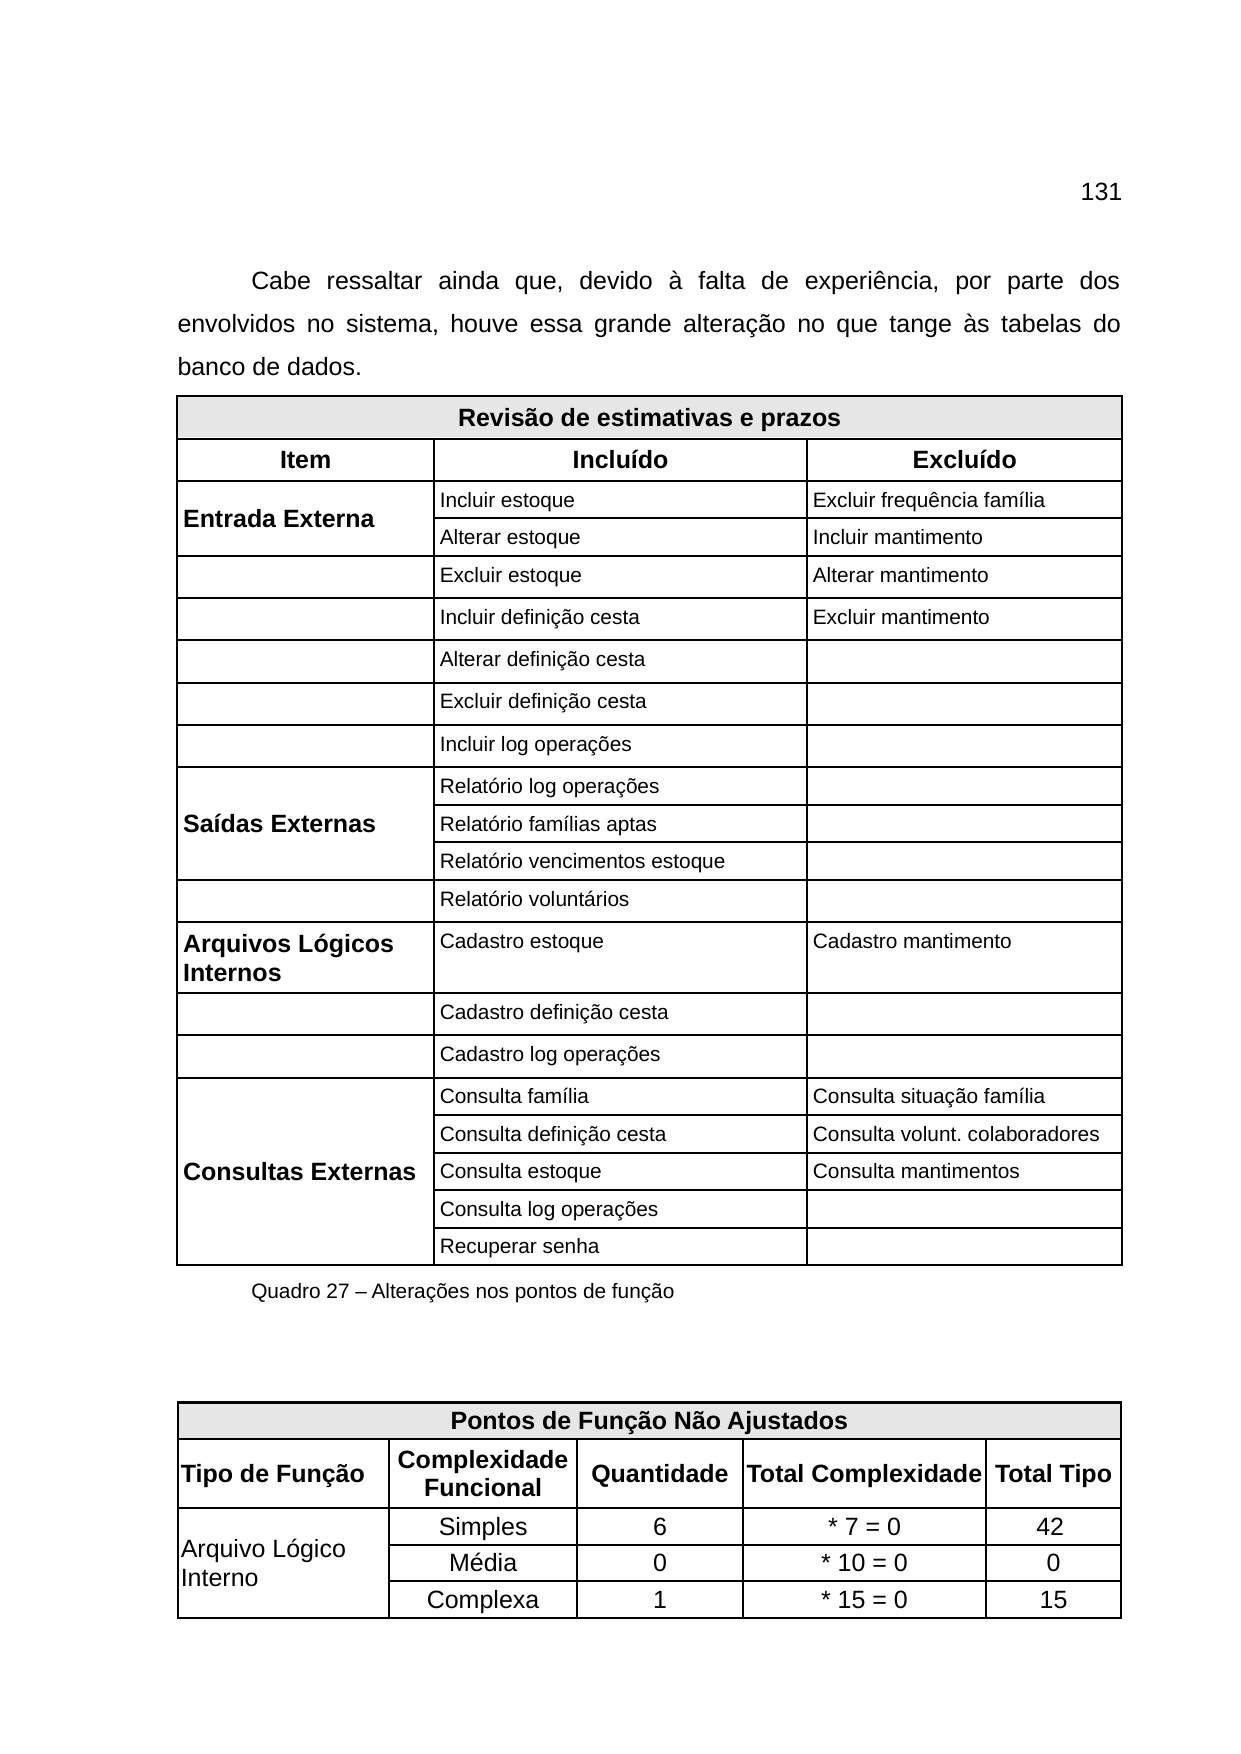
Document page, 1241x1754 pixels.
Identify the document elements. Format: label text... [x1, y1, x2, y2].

table_cell Relatório log operações [435, 768, 806, 804]
table_cell [178, 557, 433, 597]
table_cell 0 [987, 1546, 1120, 1580]
table_cell Relatório famílias aptas [435, 806, 806, 841]
table_cell Alterar mantimento [808, 557, 1121, 597]
text Cabe ressaltar ainda que, devido à falta de experiência, por parte dos envolvidos no sistema, houve essa grande alteração no que tange às tabelas do banco de dados. [177, 266, 1122, 381]
table_cell Alterar definição cesta [435, 641, 806, 682]
table_cell [808, 881, 1121, 921]
table_cell Incluir log operações [435, 726, 806, 766]
table_cell * 7 = 0 [744, 1509, 985, 1543]
table_cell [808, 641, 1121, 682]
table_cell [178, 994, 433, 1034]
table_cell Tipo de Função [179, 1440, 388, 1507]
table_cell [808, 726, 1121, 766]
table_cell [808, 1036, 1121, 1077]
table_cell 1 [578, 1582, 742, 1617]
table_header Pontos de Função Não Ajustados [179, 1404, 1120, 1438]
table_cell [178, 726, 433, 766]
table_cell Consulta definição cesta [435, 1116, 806, 1152]
table_cell [808, 806, 1121, 841]
table_cell [808, 994, 1121, 1034]
table_cell Simples [390, 1509, 576, 1543]
table_cell Item [178, 440, 433, 480]
table_cell [178, 684, 433, 724]
table_cell Relatório voluntários [435, 881, 806, 921]
table_header Revisão de estimativas e prazos [178, 397, 1121, 437]
table_cell [808, 1229, 1121, 1264]
table_cell Cadastro log operações [435, 1036, 806, 1077]
table_cell Incluir estoque [435, 482, 806, 517]
table_cell Excluído [808, 440, 1121, 480]
table_cell Recuperar senha [435, 1229, 806, 1264]
table_cell [808, 768, 1121, 804]
table_cell Total Tipo [987, 1440, 1120, 1507]
table_cell Consultas Externas [178, 1079, 433, 1264]
table_cell Consulta estoque [435, 1154, 806, 1189]
table_cell Complexidade Funcional [390, 1440, 576, 1507]
table_cell Complexa [390, 1582, 576, 1617]
table_cell Cadastro estoque [435, 923, 806, 992]
table_cell Excluir definição cesta [435, 684, 806, 724]
table_cell Arquivos Lógicos Internos [178, 923, 433, 992]
table_cell Incluir mantimento [808, 519, 1121, 555]
table_cell Relatório vencimentos estoque [435, 843, 806, 879]
table_cell Arquivo Lógico Interno [179, 1509, 388, 1617]
table_cell Excluir estoque [435, 557, 806, 597]
table_cell [808, 1191, 1121, 1227]
table_cell Consulta log operações [435, 1191, 806, 1227]
table_cell 42 [987, 1509, 1120, 1543]
table_cell * 10 = 0 [744, 1546, 985, 1580]
text Quadro 27 – Alterações nos pontos de função [177, 1279, 1122, 1303]
table_cell Quantidade [578, 1440, 742, 1507]
table_cell Alterar estoque [435, 519, 806, 555]
table_cell [178, 599, 433, 639]
table_cell Cadastro mantimento [808, 923, 1121, 992]
table_cell * 15 = 0 [744, 1582, 985, 1617]
table_cell [808, 843, 1121, 879]
table_cell 0 [578, 1546, 742, 1580]
table_cell 15 [987, 1582, 1120, 1617]
table_cell Cadastro definição cesta [435, 994, 806, 1034]
table_cell [178, 1036, 433, 1077]
table_cell [178, 641, 433, 682]
table_cell Incluir definição cesta [435, 599, 806, 639]
table_cell Incluído [435, 440, 806, 480]
table_cell Excluir mantimento [808, 599, 1121, 639]
table_cell Consulta mantimentos [808, 1154, 1121, 1189]
table_cell Consulta volunt. colaboradores [808, 1116, 1121, 1152]
table_cell 6 [578, 1509, 742, 1543]
table_cell [178, 881, 433, 921]
table_cell Consulta situação família [808, 1079, 1121, 1114]
table_cell [808, 684, 1121, 724]
table_cell Consulta família [435, 1079, 806, 1114]
table_cell Saídas Externas [178, 768, 433, 879]
table_cell Média [390, 1546, 576, 1580]
table_cell Total Complexidade [744, 1440, 985, 1507]
table_cell Entrada Externa [178, 482, 433, 555]
table_cell Excluir frequência família [808, 482, 1121, 517]
